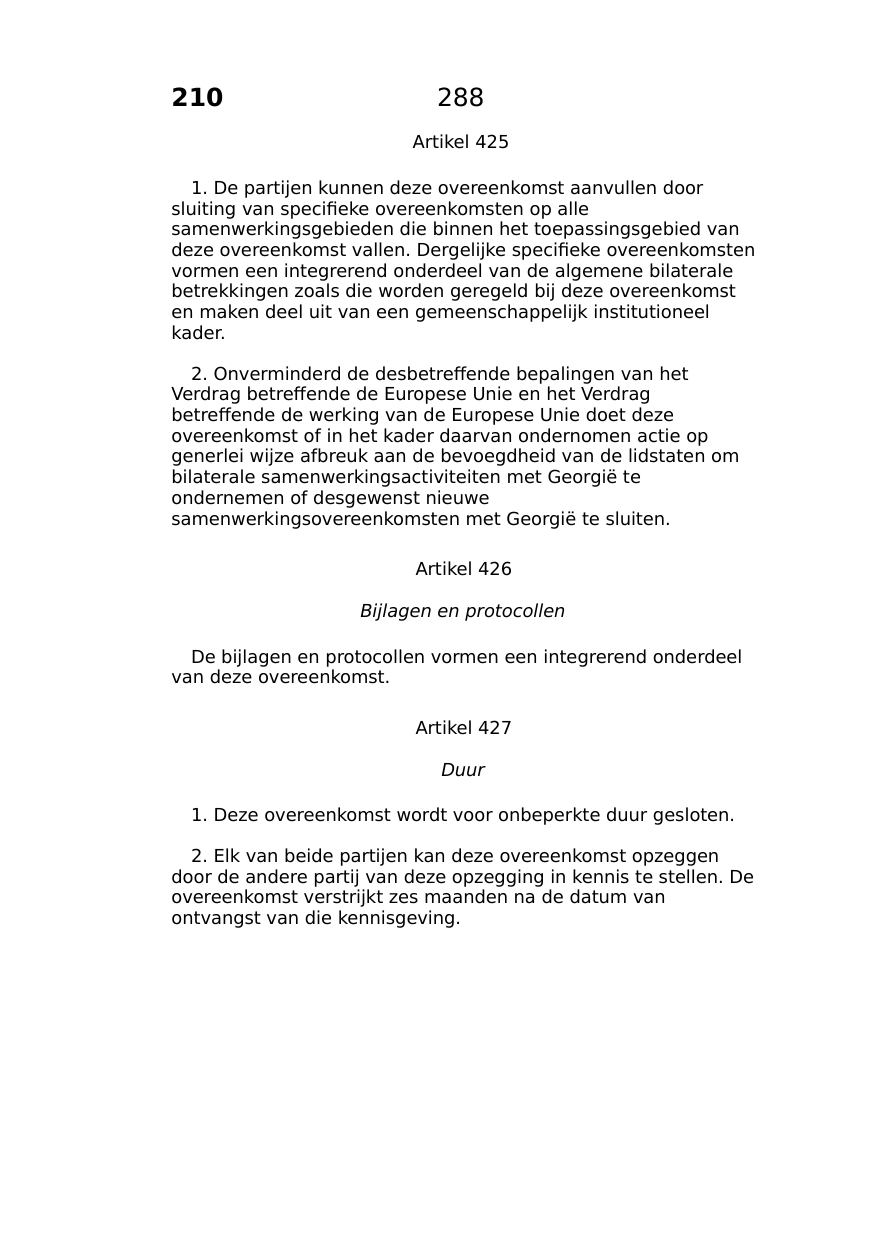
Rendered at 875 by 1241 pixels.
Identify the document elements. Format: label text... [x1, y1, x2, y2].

text 2. Onverminderd de desbetreffende bepalingen van het Verdrag betreffende de Europese Unie en het Verdrag betreffende de werking van de Europese Unie doet deze overeenkomst of in het kader daarvan ondernomen actie op generlei wijze afbreuk aan de bevoegdheid van de lidstaten om bilaterale samenwerkingsactiviteiten met Georgië te ondernemen of desgewenst nieuwe samenwerkingsovereenkomsten met Georgië te sluiten. [171, 363, 756, 529]
text 1. De partijen kunnen deze overeenkomst aanvullen door sluiting van specifieke overeenkomsten op alle samenwerkingsgebieden die binnen het toepassingsgebied van deze overeenkomst vallen. Dergelijke specifieke overeenkomsten vormen een integrerend onderdeel van de algemene bilaterale betrekkingen zoals die worden geregeld bij deze overeenkomst en maken deel uit van een gemeenschappelijk institutioneel kader. [171, 178, 756, 343]
subtitle Artikel 426 Bijlagen en protocollen [171, 559, 756, 621]
text 1. Deze overeenkomst wordt voor onbeperkte duur gesloten. [171, 805, 756, 826]
subtitle Artikel 427 Duur [171, 718, 756, 780]
subtitle Artikel 425 [171, 132, 756, 153]
text De bijlagen en protocollen vormen een integrerend onderdeel van deze overeenkomst. [171, 646, 756, 688]
text 2. Elk van beide partijen kan deze overeenkomst opzeggen door de andere partij van deze opzegging in kennis te stellen. De overeenkomst verstrijkt zes maanden na de datum van ontvangst van die kennisgeving. [171, 846, 756, 929]
